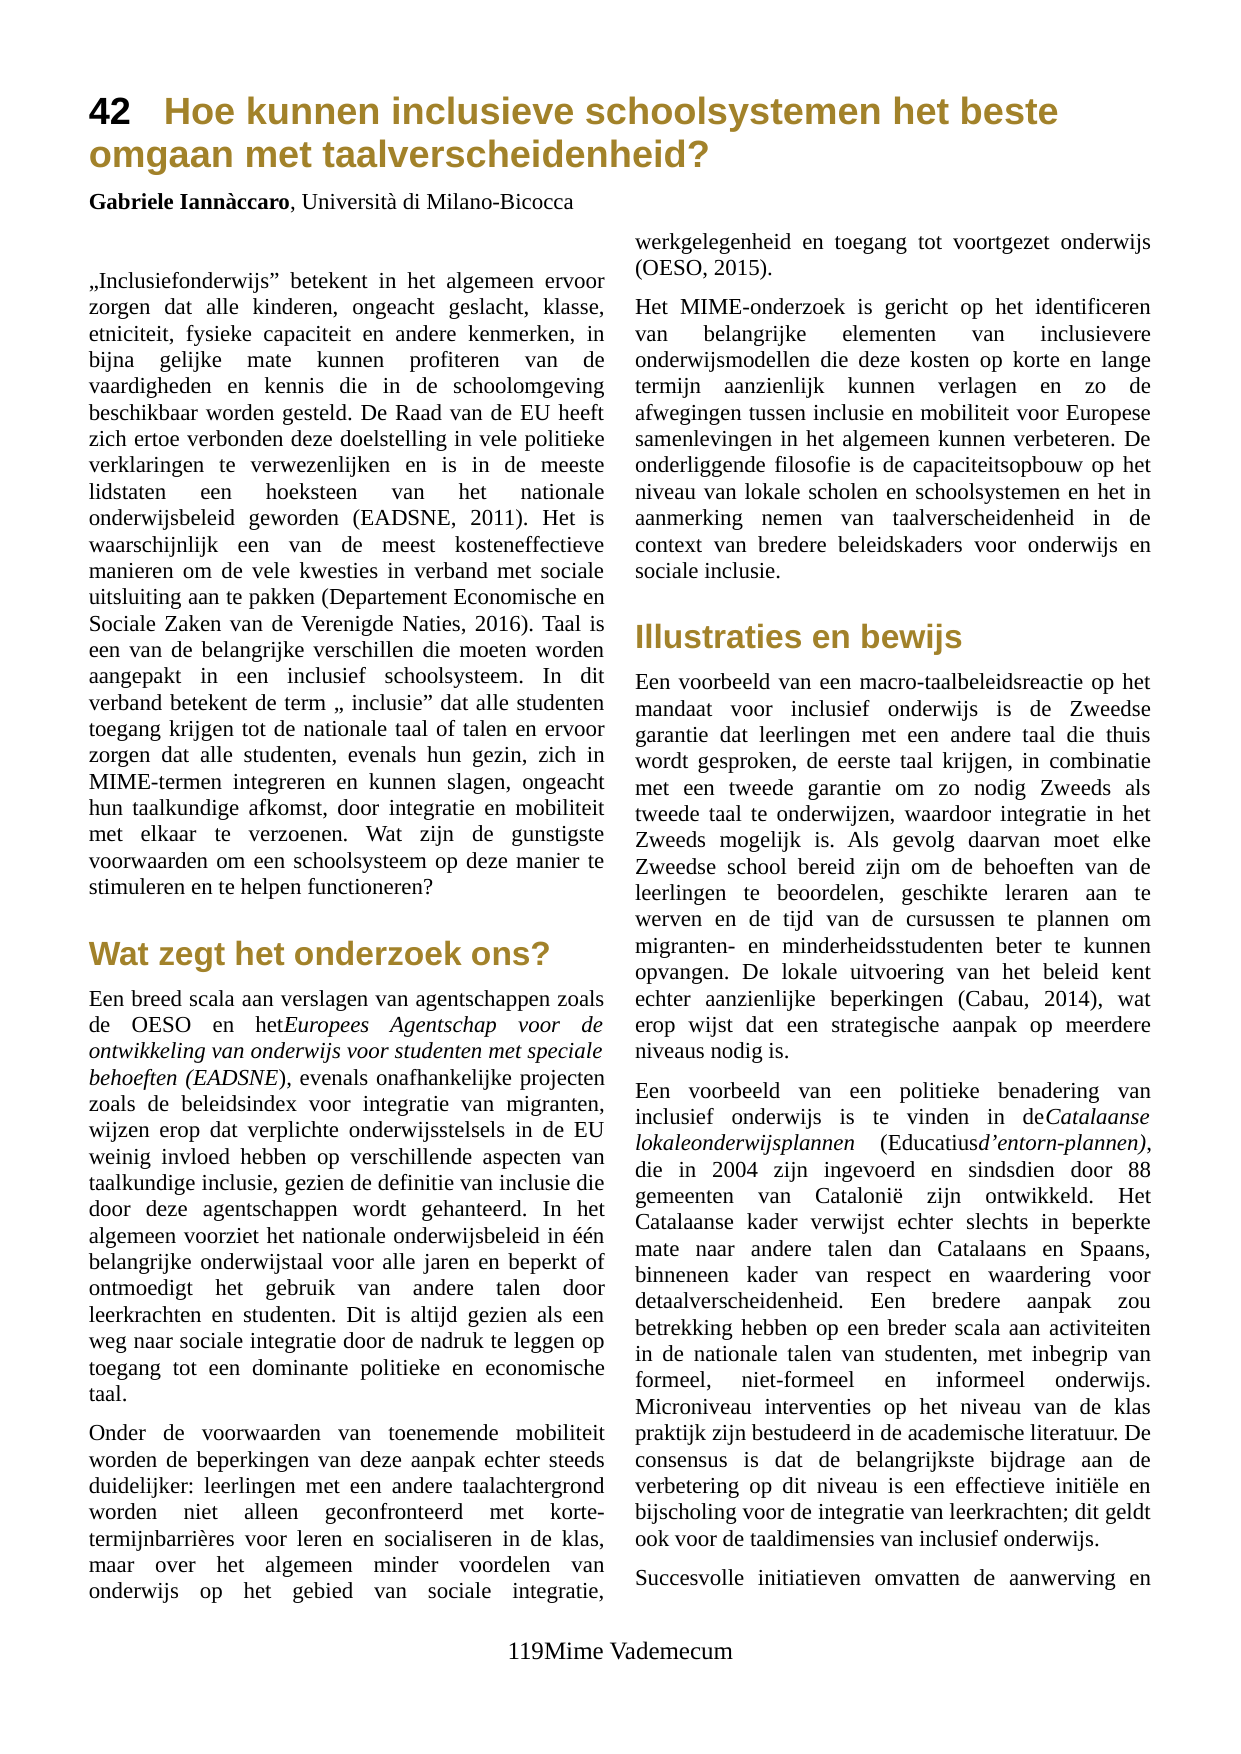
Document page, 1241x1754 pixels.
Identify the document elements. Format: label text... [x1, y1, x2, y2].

text Succesvolle initiatieven omvatten de aanwerving en [635, 1564, 1152, 1590]
text Onder de voorwaarden van toenemende mobiliteit worden de beperkingen van deze aanpak echter steeds duidelijker: leerlingen met een andere taalachtergrond worden niet alleen geconfronteerd met korte-termijnbarrières voor leren en socialiseren in de klas, maar over het algemeen minder voordelen van onderwijs op het gebied van sociale integratie, [88, 1419, 605, 1604]
text werkgelegenheid en toegang tot voortgezet onderwijs (OESO, 2015). [635, 228, 1152, 280]
text Een voorbeeld van een politieke benadering van inclusief onderwijs is te vinden in deCatalaanse lokaleonderwijsplannen (Educatiusd’entorn-plannen), die in 2004 zijn ingevoerd en sindsdien door 88 gemeenten van Catalonië zijn ontwikkeld. Het Catalaanse kader verwijst echter slechts in beperkte mate naar andere talen dan Catalaans en Spaans, binneneen kader van respect en waardering voor detaalverscheidenheid. Een bredere aanpak zou betrekking hebben op een breder scala aan activiteiten in de nationale talen van studenten, met inbegrip van formeel, niet-formeel en informeel onderwijs. Microniveau interventies op het niveau van de klas praktijk zijn bestudeerd in de academische literatuur. De consensus is dat de belangrijkste bijdrage aan de verbetering op dit niveau is een effectieve initiële en bijscholing voor de integratie van leerkrachten; dit geldt ook voor de taaldimensies van inclusief onderwijs. [635, 1077, 1152, 1551]
subtitle Wat zegt het onderzoek ons? [88, 933, 605, 972]
text Een voorbeeld van een macro-taalbeleidsreactie op het mandaat voor inclusief onderwijs is de Zweedse garantie dat leerlingen met een andere taal die thuis wordt gesproken, de eerste taal krijgen, in combinatie met een tweede garantie om zo nodig Zweeds als tweede taal te onderwijzen, waardoor integratie in het Zweeds mogelijk is. Als gevolg daarvan moet elke Zweedse school bereid zijn om de behoeften van de leerlingen te beoordelen, geschikte leraren aan te werven en de tijd van de cursussen te plannen om migranten- en minderheidsstudenten beter te kunnen opvangen. De lokale uitvoering van het beleid kent echter aanzienlijke beperkingen (Cabau, 2014), wat erop wijst dat een strategische aanpak op meerdere niveaus nodig is. [635, 668, 1152, 1064]
text Het MIME-onderzoek is gericht op het identificeren van belangrijke elementen van inclusievere onderwijsmodellen die deze kosten op korte en lange termijn aanzienlijk kunnen verlagen en zo de afwegingen tussen inclusie en mobiliteit voor Europese samenlevingen in het algemeen kunnen verbeteren. De onderliggende filosofie is de capaciteitsopbouw op het niveau van lokale scholen en schoolsystemen en het in aanmerking nemen van taalverscheidenheid in de context van bredere beleidskaders voor onderwijs en sociale inclusie. [635, 293, 1152, 583]
subtitle Hoe kunnen inclusieve schoolsystemen het beste omgaan met taalverscheidenheid? [88, 88, 1152, 176]
text Gabriele Iannàccaro, Università di Milano-Bicocca [88, 188, 1152, 215]
text Een breed scala aan verslagen van agentschappen zoals de OESO en hetEuropees Agentschap voor de ontwikkeling van onderwijs voor studenten met speciale behoeften (EADSNE), evenals onafhankelijke projecten zoals de beleidsindex voor integratie van migranten, wijzen erop dat verplichte onderwijsstelsels in de EU weinig invloed hebben op verschillende aspecten van taalkundige inclusie, gezien de definitie van inclusie die door deze agentschappen wordt gehanteerd. In het algemeen voorziet het nationale onderwijsbeleid in één belangrijke onderwijstaal voor alle jaren en beperkt of ontmoedigt het gebruik van andere talen door leerkrachten en studenten. Dit is altijd gezien als een weg naar sociale integratie door de nadruk te leggen op toegang tot een dominante politieke en economische taal. [88, 984, 605, 1406]
text „Inclusiefonderwijs” betekent in het algemeen ervoor zorgen dat alle kinderen, ongeacht geslacht, klasse, etniciteit, fysieke capaciteit en andere kenmerken, in bijna gelijke mate kunnen profiteren van de vaardigheden en kennis die in de schoolomgeving beschikbaar worden gesteld. De Raad van de EU heeft zich ertoe verbonden deze doelstelling in vele politieke verklaringen te verwezenlijken en is in de meeste lidstaten een hoeksteen van het nationale onderwijsbeleid geworden (EADSNE, 2011). Het is waarschijnlijk een van de meest kosteneffectieve manieren om de vele kwesties in verband met sociale uitsluiting aan te pakken (Departement Economische en Sociale Zaken van de Verenigde Naties, 2016). Taal is een van de belangrijke verschillen die moeten worden aangepakt in een inclusief schoolsysteem. In dit verband betekent de term „ inclusie” dat alle studenten toegang krijgen tot de nationale taal of talen en ervoor zorgen dat alle studenten, evenals hun gezin, zich in MIME-termen integreren en kunnen slagen, ongeacht hun taalkundige afkomst, door integratie en mobiliteit met elkaar te verzoenen. Wat zijn de gunstigste voorwaarden om een schoolsysteem op deze manier te stimuleren en te helpen functioneren? [88, 267, 605, 899]
subtitle Illustraties en bewijs [635, 617, 1152, 656]
